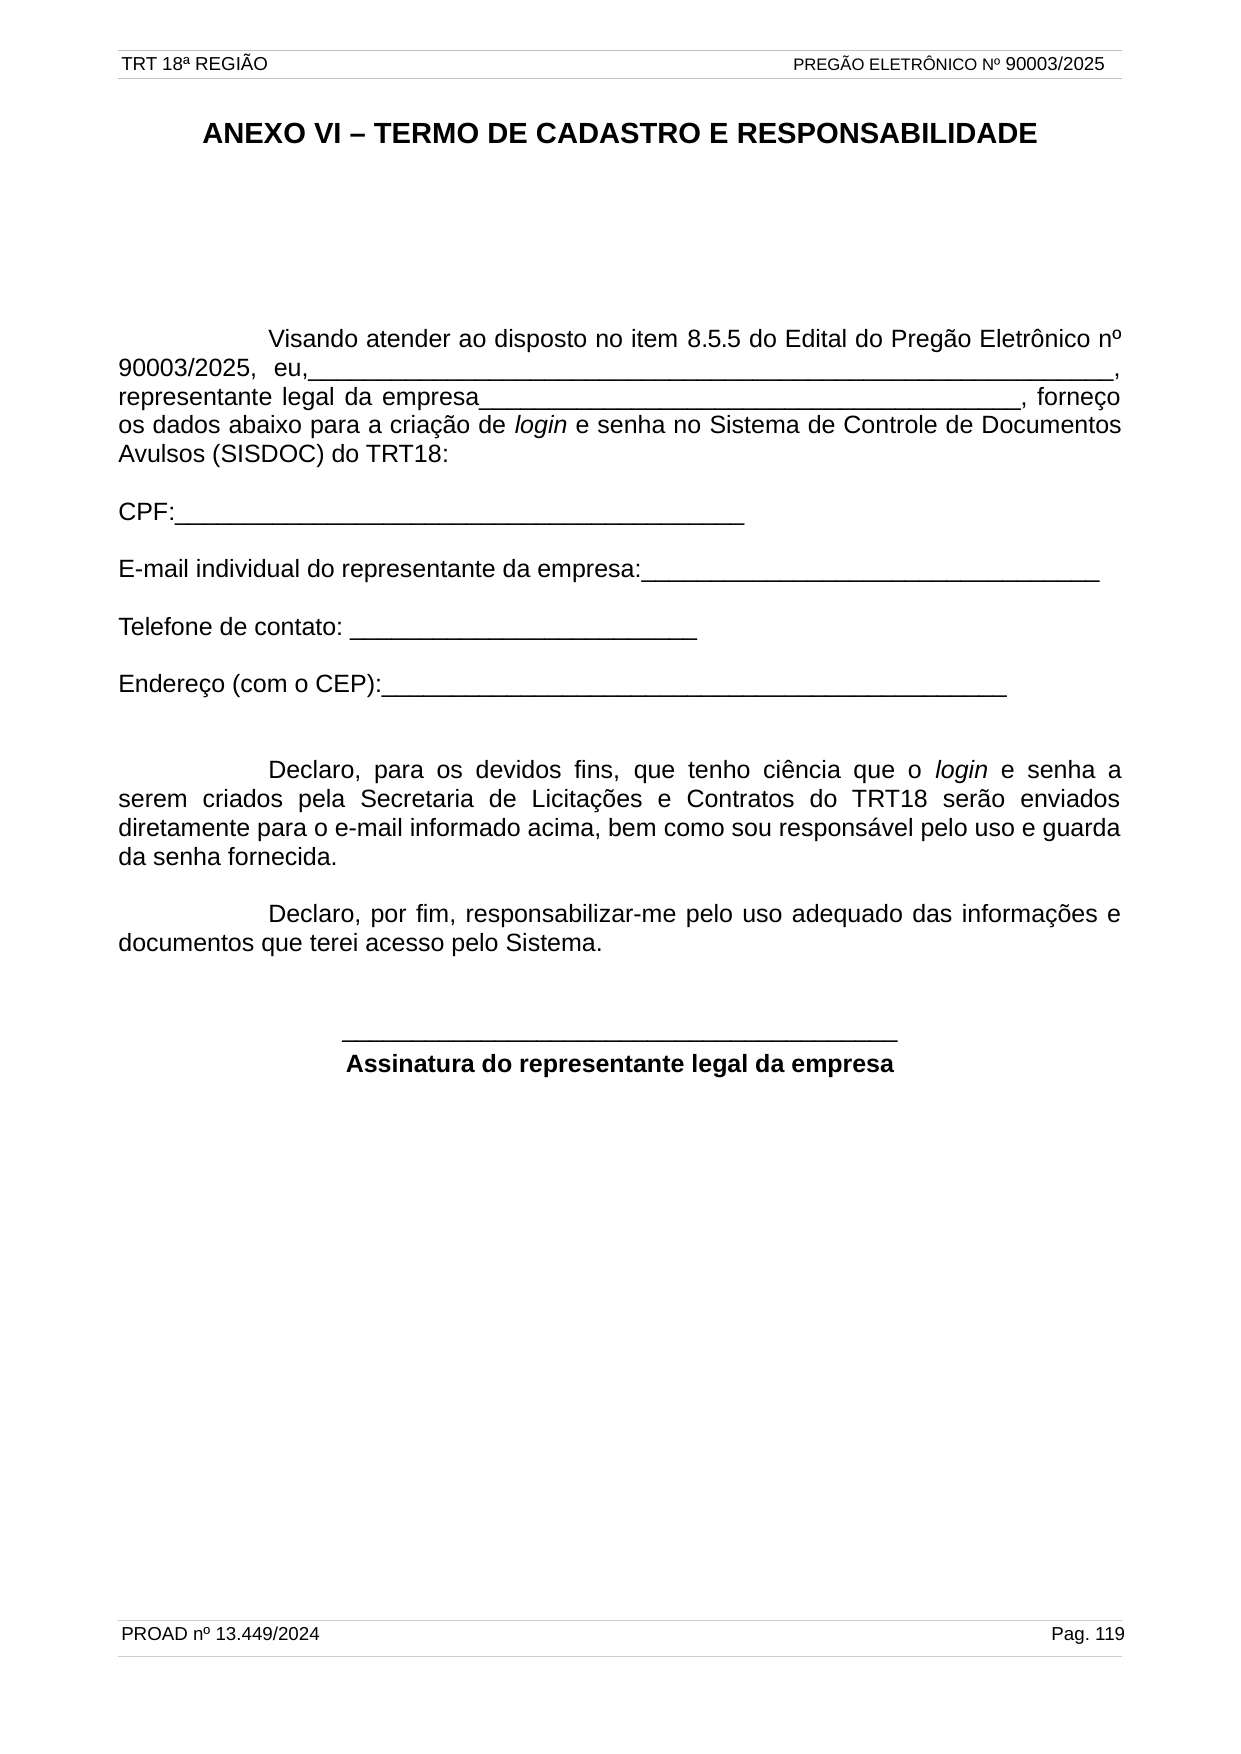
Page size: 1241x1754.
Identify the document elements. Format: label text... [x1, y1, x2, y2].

text Assinatura do representante legal da empresa [118, 1043, 1122, 1078]
text Telefone de contato: _________________________ [118, 612, 1122, 640]
text Declaro, por fim, responsabilizar-me pelo uso adequado das informações e documentos que terei acesso pelo Sistema. [118, 899, 1122, 957]
text Visando atender ao disposto no item 8.5.5 do Edital do Pregão Eletrônico nº 90003/2025, eu,__________________________________________________________, representante legal da empresa_______________________________________, forneço os dados abaixo para a criação de login e senha no Sistema de Controle de Documentos Avulsos (SISDOC) do TRT18: [118, 324, 1122, 468]
text Endereço (com o CEP):_____________________________________________ [118, 669, 1122, 698]
text CPF:_________________________________________ [118, 497, 1122, 525]
text Declaro, para os devidos fins, que tenho ciência que o login e senha a serem criados pela Secretaria de Licitações e Contratos do TRT18 serão enviados diretamente para o e-mail informado acima, bem como sou responsável pelo uso e guarda da senha fornecida. [118, 755, 1122, 870]
text ANEXO VI – TERMO DE CADASTRO E RESPONSABILIDADE [118, 116, 1122, 149]
text E-mail individual do representante da empresa:_________________________________ [118, 554, 1122, 583]
text ________________________________________ [118, 1014, 1122, 1043]
